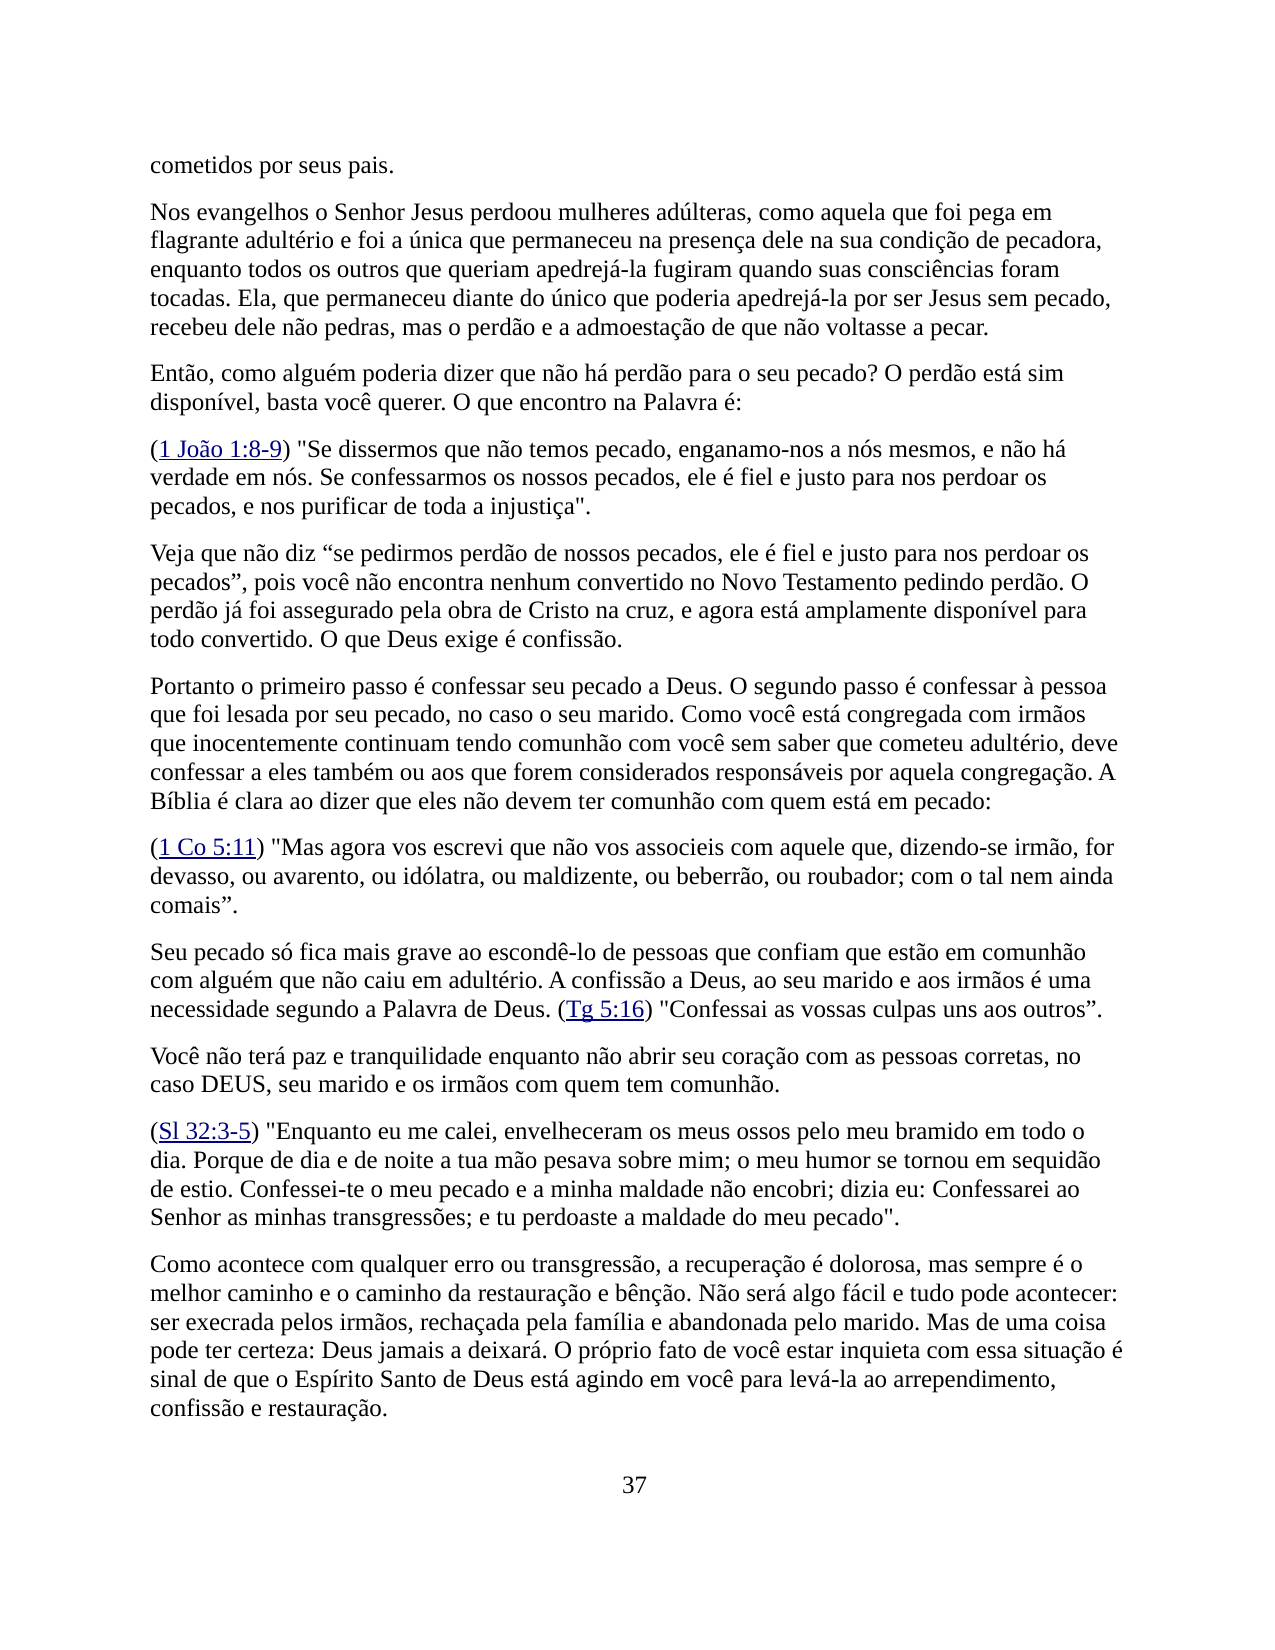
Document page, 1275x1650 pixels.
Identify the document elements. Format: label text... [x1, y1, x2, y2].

text Como acontece com qualquer erro ou transgressão, a recuperação é dolorosa, mas sempre é o melhor caminho e o caminho da restauração e bênção. Não será algo fácil e tudo pode acontecer: ser execrada pelos irmãos, rechaçada pela família e abandonada pelo marido. Mas de uma coisa pode ter certeza: Deus jamais a deixará. O próprio fato de você estar inquieta com essa situação é sinal de que o Espírito Santo de Deus está agindo em você para levá-la ao arrependimento, confissão e restauração. [150, 1249, 1125, 1422]
text Então, como alguém poderia dizer que não há perdão para o seu pecado? O perdão está sim disponível, basta você querer. O que encontro na Palavra é: [150, 358, 1125, 416]
text cometidos por seus pais. [150, 150, 1125, 179]
text Seu pecado só fica mais grave ao escondê-lo de pessoas que confiam que estão em comunhão com alguém que não caiu em adultério. A confissão a Deus, ao seu marido e aos irmãos é uma necessidade segundo a Palavra de Deus. (Tg 5:16) "Confessai as vossas culpas uns aos outros”. [150, 937, 1125, 1023]
text (Sl 32:3-5) "Enquanto eu me calei, envelheceram os meus ossos pelo meu bramido em todo o dia. Porque de dia e de noite a tua mão pesava sobre mim; o meu humor se tornou em sequidão de estio. Confessei-te o meu pecado e a minha maldade não encobri; dizia eu: Confessarei ao Senhor as minhas transgressões; e tu perdoaste a maldade do meu pecado". [150, 1116, 1125, 1231]
text Nos evangelhos o Senhor Jesus perdoou mulheres adúlteras, como aquela que foi pega em flagrante adultério e foi a única que permaneceu na presença dele na sua condição de pecadora, enquanto todos os outros que queriam apedrejá-la fugiram quando suas consciências foram tocadas. Ela, que permaneceu diante do único que poderia apedrejá-la por ser Jesus sem pecado, recebeu dele não pedras, mas o perdão e a admoestação de que não voltasse a pecar. [150, 197, 1125, 340]
text (1 Co 5:11) "Mas agora vos escrevi que não vos associeis com aquele que, dizendo-se irmão, for devasso, ou avarento, ou idólatra, ou maldizente, ou beberrão, ou roubador; com o tal nem ainda comais”. [150, 832, 1125, 919]
text Você não terá paz e tranquilidade enquanto não abrir seu coração com as pessoas corretas, no caso DEUS, seu marido e os irmãos com quem tem comunhão. [150, 1041, 1125, 1098]
text (1 João 1:8-9) "Se dissermos que não temos pecado, enganamo-nos a nós mesmos, e não há verdade em nós. Se confessarmos os nossos pecados, ele é fiel e justo para nos perdoar os pecados, e nos purificar de toda a injustiça". [150, 434, 1125, 520]
text Veja que não diz “se pedirmos perdão de nossos pecados, ele é fiel e justo para nos perdoar os pecados”, pois você não encontra nenhum convertido no Novo Testamento pedindo perdão. O perdão já foi assegurado pela obra de Cristo na cruz, e agora está amplamente disponível para todo convertido. O que Deus exige é confissão. [150, 538, 1125, 653]
text Portanto o primeiro passo é confessar seu pecado a Deus. O segundo passo é confessar à pessoa que foi lesada por seu pecado, no caso o seu marido. Como você está congregada com irmãos que inocentemente continuam tendo comunhão com você sem saber que cometeu adultério, deve confessar a eles também ou aos que forem considerados responsáveis por aquela congregação. A Bíblia é clara ao dizer que eles não devem ter comunhão com quem está em pecado: [150, 671, 1125, 814]
